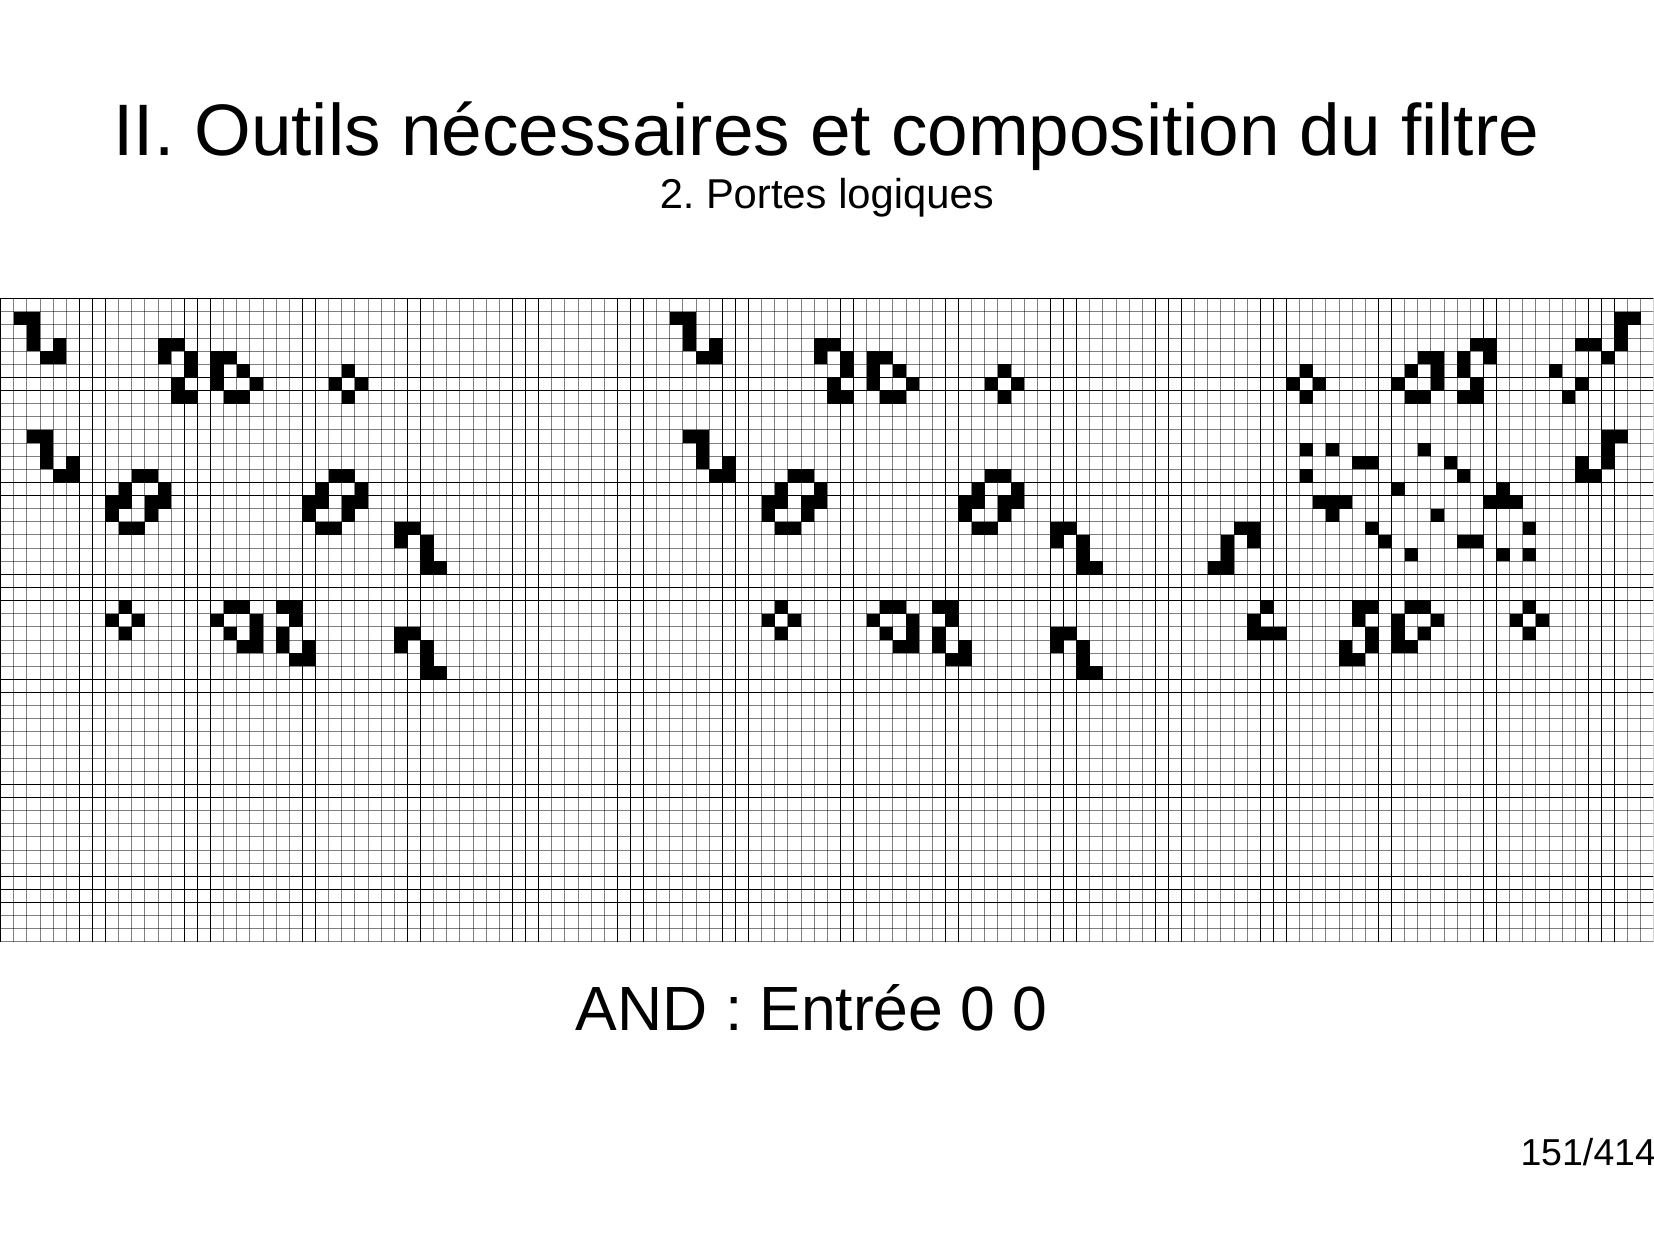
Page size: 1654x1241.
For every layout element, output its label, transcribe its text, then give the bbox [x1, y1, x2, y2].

text_box <number>/414 [1505, 1124, 1654, 1182]
picture [0, 298, 1654, 942]
text_box AND : Entrée 0 0 [561, 966, 1063, 1052]
title II. Outils nécessaires et composition du filtre 2. Portes logiques [82, 49, 1571, 257]
